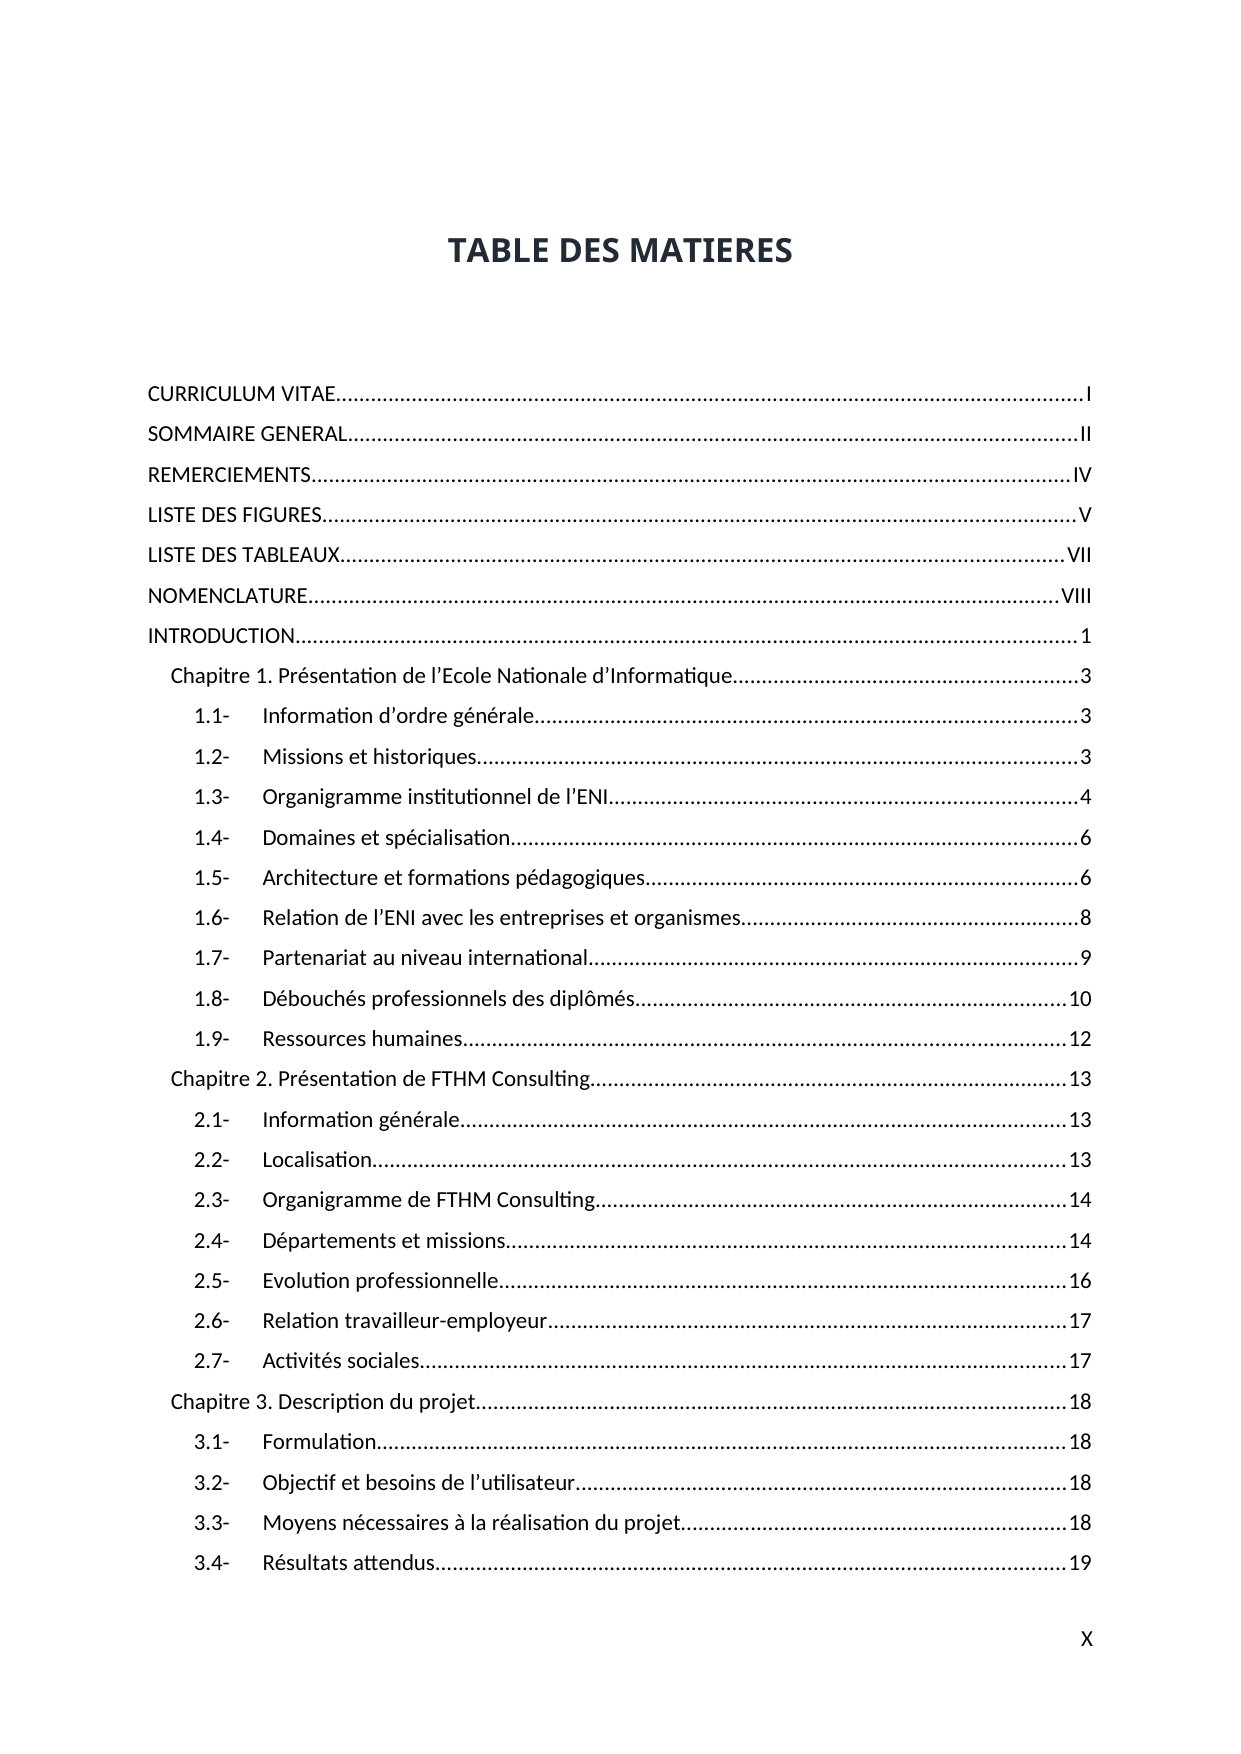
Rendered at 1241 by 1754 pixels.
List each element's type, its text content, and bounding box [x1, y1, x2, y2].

text 3.2- Objectif et besoins de l’utilisateur 18 [193, 1468, 1093, 1496]
text 2.5- Evolution professionnelle 16 [193, 1266, 1093, 1294]
text 1.6- Relation de l’ENI avec les entreprises et organismes 8 [193, 903, 1093, 931]
text Chapitre 3. Description du projet 18 [171, 1387, 1093, 1415]
subtitle TABLE DES MATIERES [148, 227, 1093, 273]
text 1.8- Débouchés professionnels des diplômés 10 [193, 984, 1093, 1012]
text INTRODUCTION 1 [148, 621, 1093, 649]
text 1.5- Architecture et formations pédagogiques 6 [193, 863, 1093, 891]
text 3.1- Formulation 18 [193, 1427, 1093, 1455]
text 1.4- Domaines et spécialisation 6 [193, 823, 1093, 851]
text REMERCIEMENTS IV [148, 460, 1093, 488]
text CURRICULUM VITAE I [148, 379, 1093, 407]
text 1.2- Missions et historiques 3 [193, 742, 1093, 770]
text 3.4- Résultats attendus 19 [193, 1548, 1093, 1576]
text 1.3- Organigramme institutionnel de l’ENI 4 [193, 782, 1093, 810]
text 1.1- Information d’ordre générale 3 [193, 702, 1093, 730]
text LISTE DES FIGURES V [148, 500, 1093, 528]
text Chapitre 2. Présentation de FTHM Consulting 13 [171, 1064, 1093, 1092]
text 2.6- Relation travailleur-employeur 17 [193, 1306, 1093, 1334]
text 3.3- Moyens nécessaires à la réalisation du projet 18 [193, 1508, 1093, 1536]
text 2.2- Localisation 13 [193, 1145, 1093, 1173]
text 2.4- Départements et missions 14 [193, 1226, 1093, 1254]
text 2.7- Activités sociales 17 [193, 1347, 1093, 1375]
text SOMMAIRE GENERAL II [148, 419, 1093, 447]
text 1.7- Partenariat au niveau international 9 [193, 943, 1093, 972]
text LISTE DES TABLEAUX VII [148, 540, 1093, 568]
text NOMENCLATURE VIII [148, 581, 1093, 609]
text 2.3- Organigramme de FTHM Consulting 14 [193, 1185, 1093, 1213]
text 1.9- Ressources humaines 12 [193, 1024, 1093, 1052]
text Chapitre 1. Présentation de l’Ecole Nationale d’Informatique 3 [171, 661, 1093, 689]
text 2.1- Information générale 13 [193, 1105, 1093, 1133]
